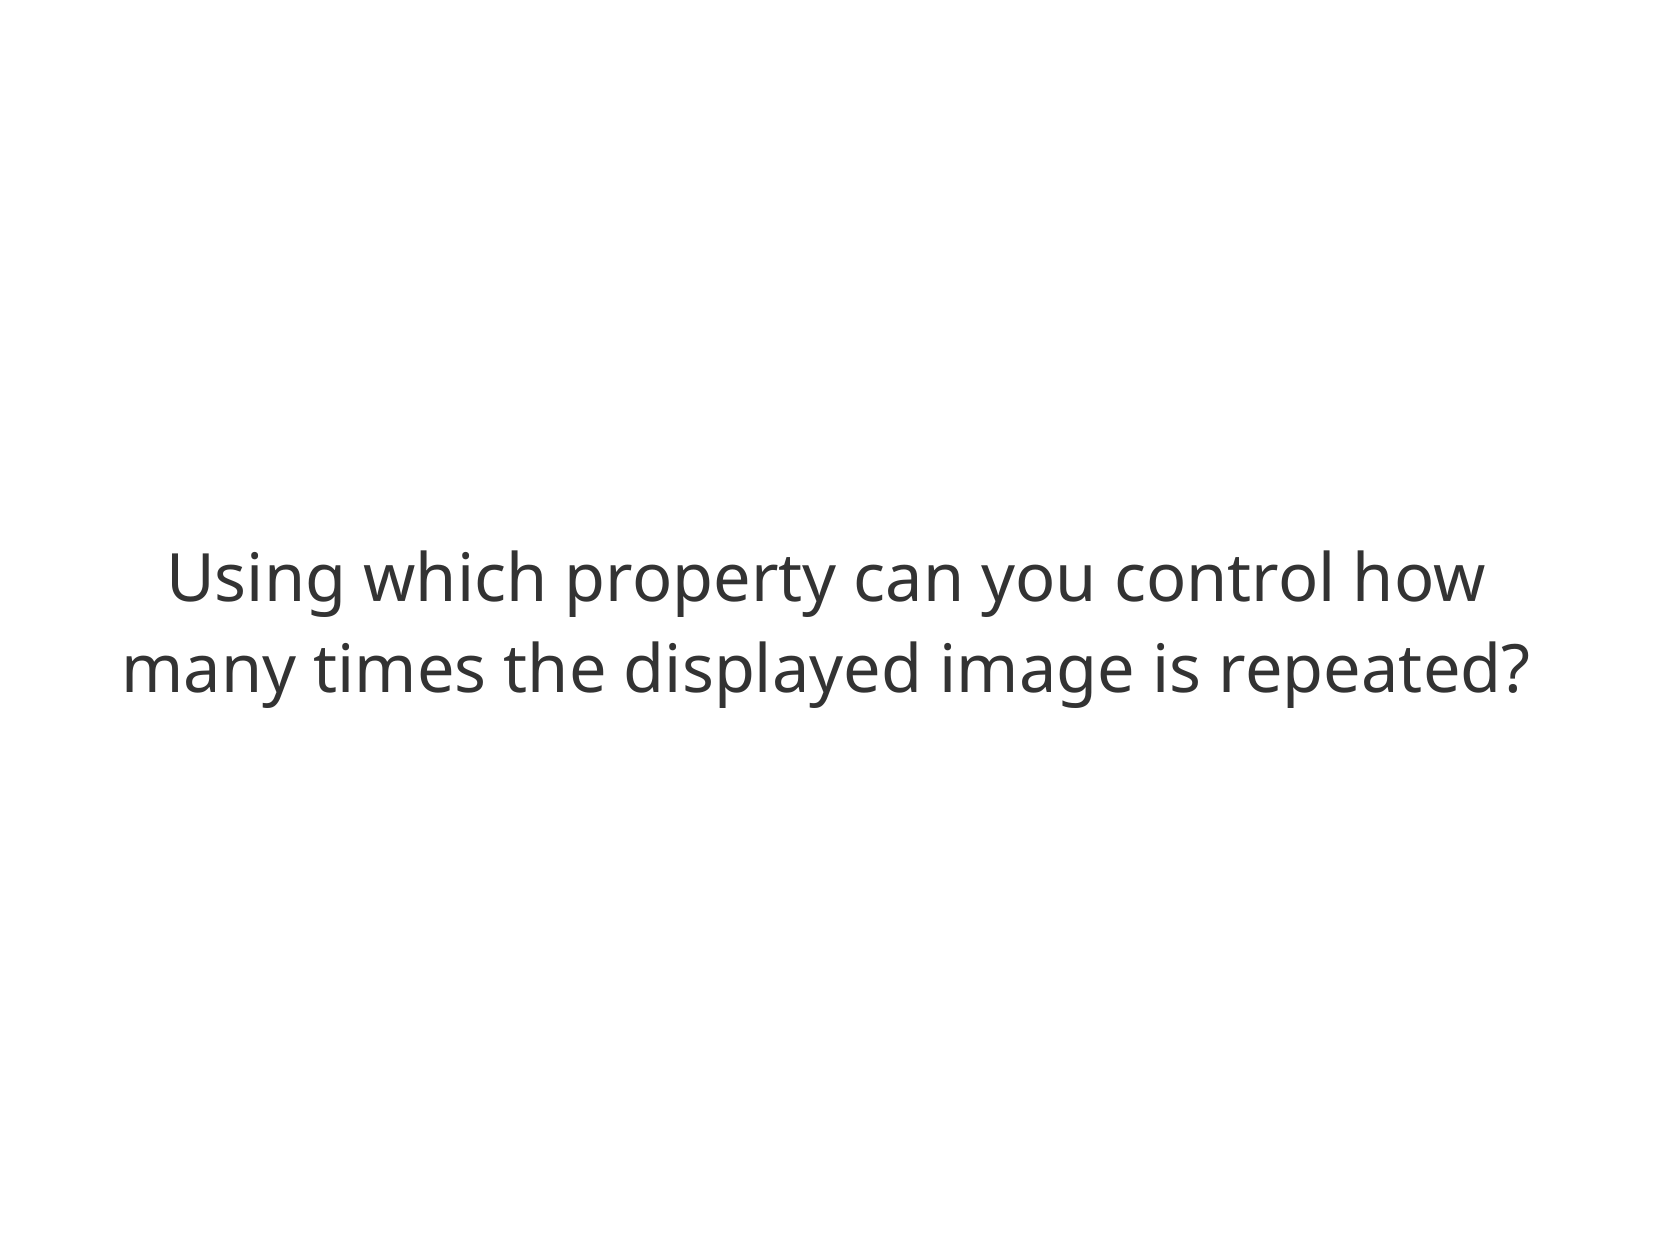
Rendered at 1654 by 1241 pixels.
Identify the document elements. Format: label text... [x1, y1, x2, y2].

subtitle Using which property can you control how many times the displayed image is repeated? [82, 49, 1571, 1193]
